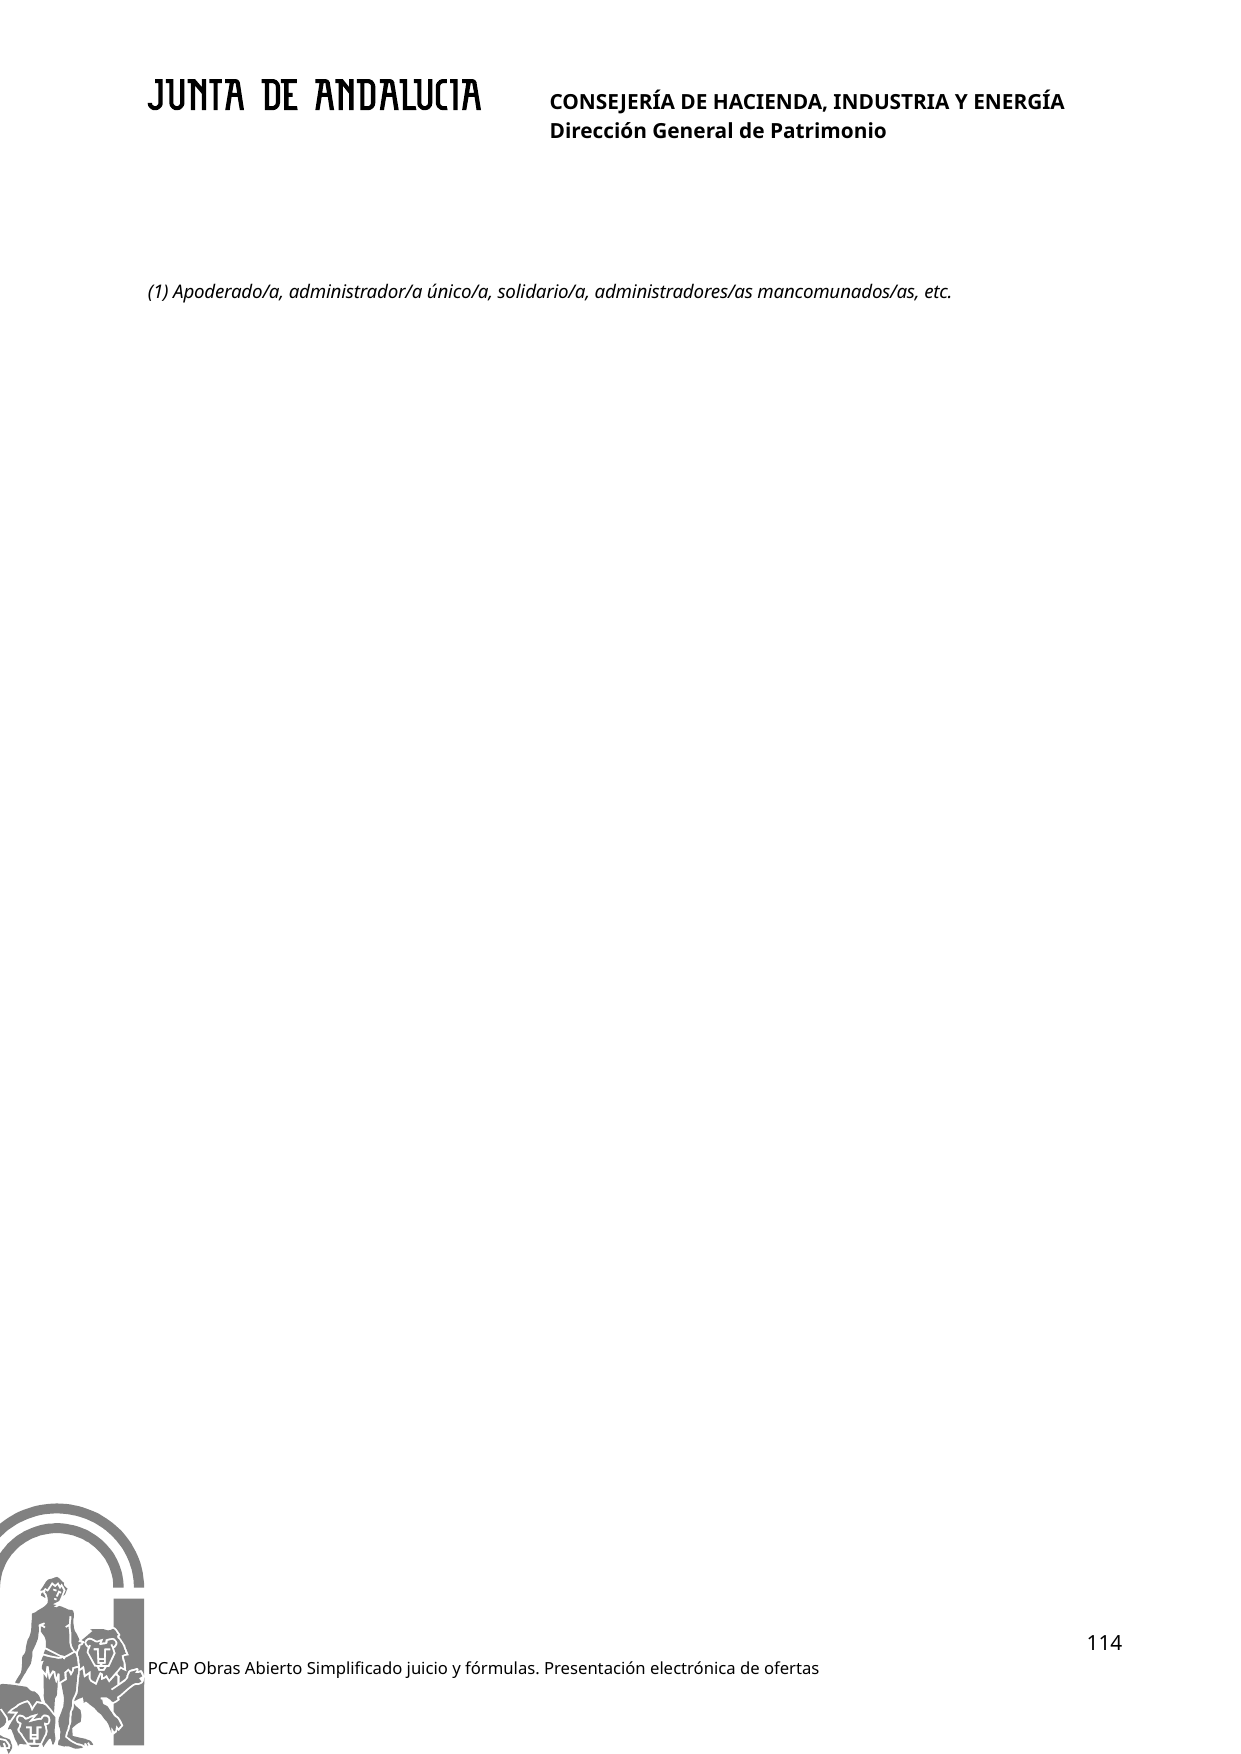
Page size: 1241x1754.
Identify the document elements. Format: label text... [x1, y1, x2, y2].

text (1) Apoderado/a, administrador/a único/a, solidario/a, administradores/as mancomunados/as, etc. [148, 279, 1122, 304]
